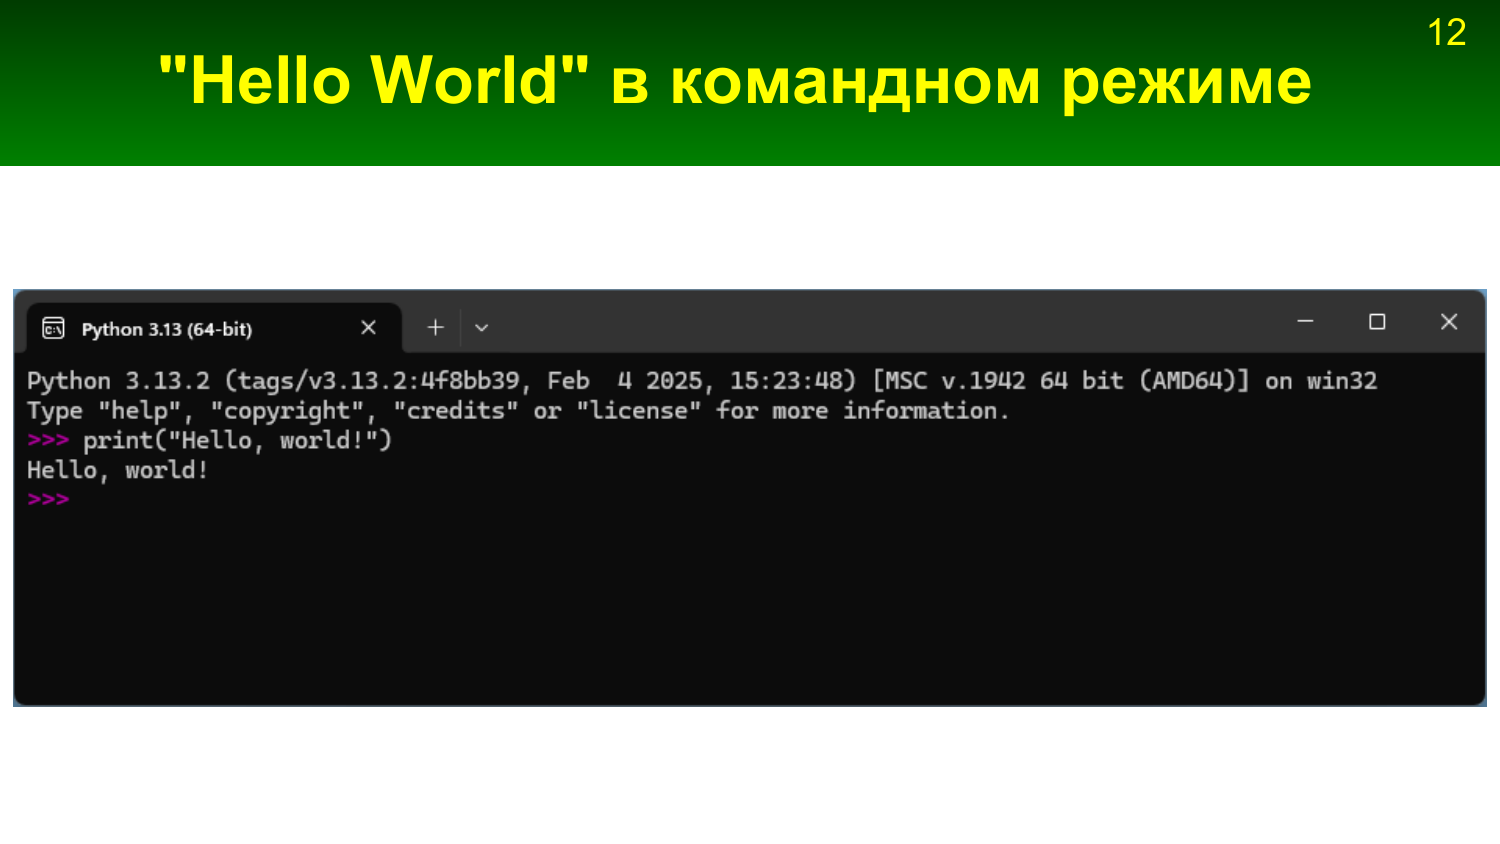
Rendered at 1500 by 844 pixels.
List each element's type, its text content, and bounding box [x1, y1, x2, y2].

title "Hello World" в командном режиме [47, 11, 1426, 142]
picture [13, 289, 1487, 707]
